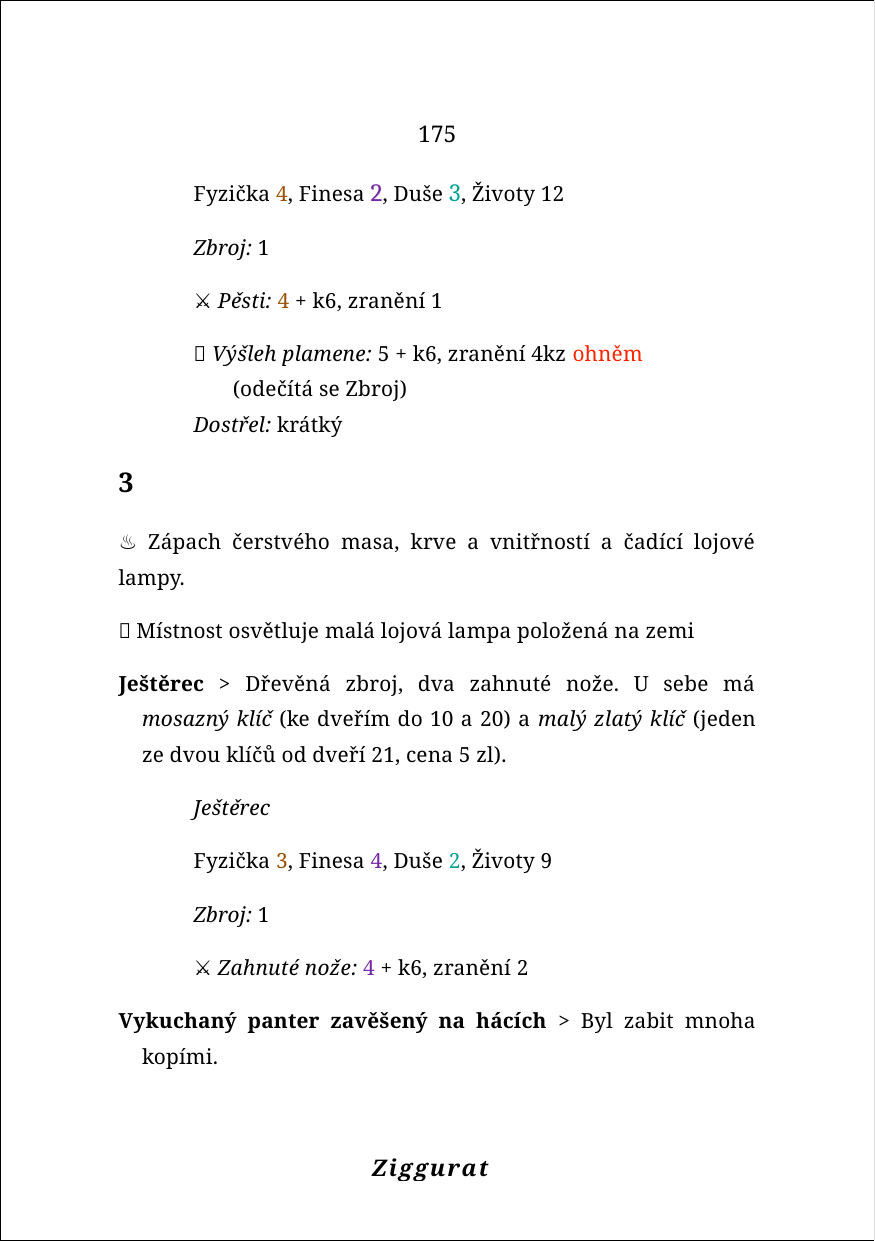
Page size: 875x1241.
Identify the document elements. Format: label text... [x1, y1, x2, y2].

list Zbroj: 1 [156, 900, 756, 928]
text Ještěrec > Dřevěná zbroj, dva zahnuté nože. U sebe má mosazný klíč (ke dveřím do 10 a 20) a malý zlatý klíč (jeden ze dvou klíčů od dveří 21, cena 5 zl). [118, 669, 756, 768]
list 🏹 Výšleh plamene: 5 + k6, zranění 4kz ohněm (odečítá se Zbroj) Dostřel: krátký [156, 339, 756, 438]
list ⚔ Zahnuté nože: 4 + k6, zranění 2 [156, 953, 756, 981]
list ⚔ Pěsti: 4 + k6, zranění 1 [156, 286, 756, 314]
text 💡 Místnost osvětluje malá lojová lampa položená na zemi [118, 616, 756, 644]
text ♨ Zápach čerstvého masa, krve a vnitřností a čadící lojové lampy. [118, 527, 756, 591]
list Zbroj: 1 [156, 233, 756, 261]
text 3 [118, 463, 756, 500]
list Fyzička 4, Finesa 2, Duše 3, Životy 12 [156, 179, 756, 208]
list Ještěrec [156, 793, 756, 822]
text Vykuchaný panter zavěšený na hácích > Byl zabit mnoha kopími. [118, 1006, 756, 1070]
list Fyzička 3, Finesa 4, Duše 2, Životy 9 [156, 847, 756, 875]
